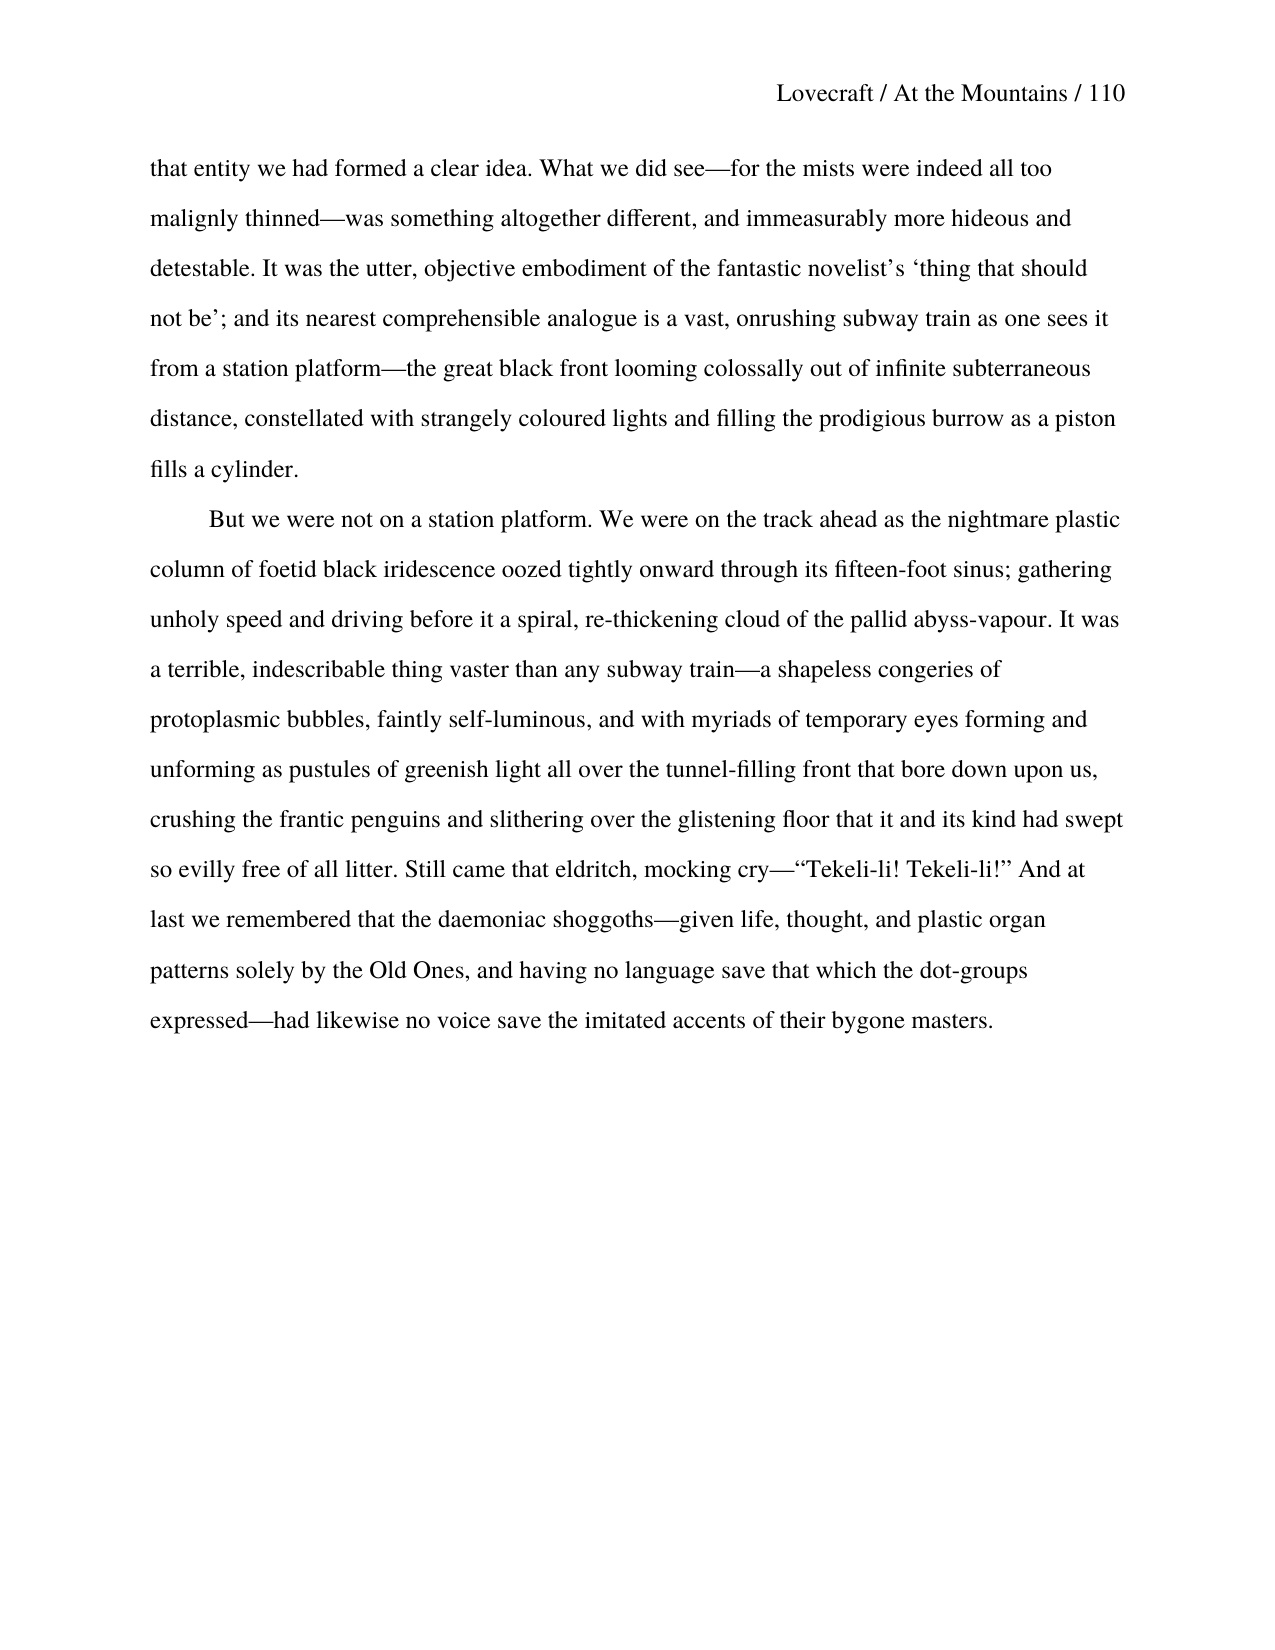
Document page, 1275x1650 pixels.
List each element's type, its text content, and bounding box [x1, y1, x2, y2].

text that entity we had formed a clear idea. What we did see—for the mists were indeed all too malignly thinned—was something altogether different, and immeasurably more hideous and detestable. It was the utter, objective embodiment of the fantastic novelist’s ‘thing that should not be’; and its nearest comprehensible analogue is a vast, onrushing subway train as one sees it from a station platform—the great black front looming colossally out of infinite subterraneous distance, constellated with strangely coloured lights and filling the prodigious burrow as a piston fills a cylinder. [150, 150, 1125, 484]
text But we were not on a station platform. We were on the track ahead as the nightmare plastic column of foetid black iridescence oozed tightly onward through its fifteen-foot sinus; gathering unholy speed and driving before it a spiral, re-thickening cloud of the pallid abyss-vapour. It was a terrible, indescribable thing vaster than any subway train—a shapeless congeries of protoplasmic bubbles, faintly self-luminous, and with myriads of temporary eyes forming and unforming as pustules of greenish light all over the tunnel-filling front that bore down upon us, crushing the frantic penguins and slithering over the glistening floor that it and its kind had swept so evilly free of all litter. Still came that eldritch, mocking cry—“Tekeli-li! Tekeli-li!” And at last we remembered that the daemoniac shoggoths—given life, thought, and plastic organ patterns solely by the Old Ones, and having no language save that which the dot-groups expressed—had likewise no voice save the imitated accents of their bygone masters. [150, 501, 1125, 1035]
